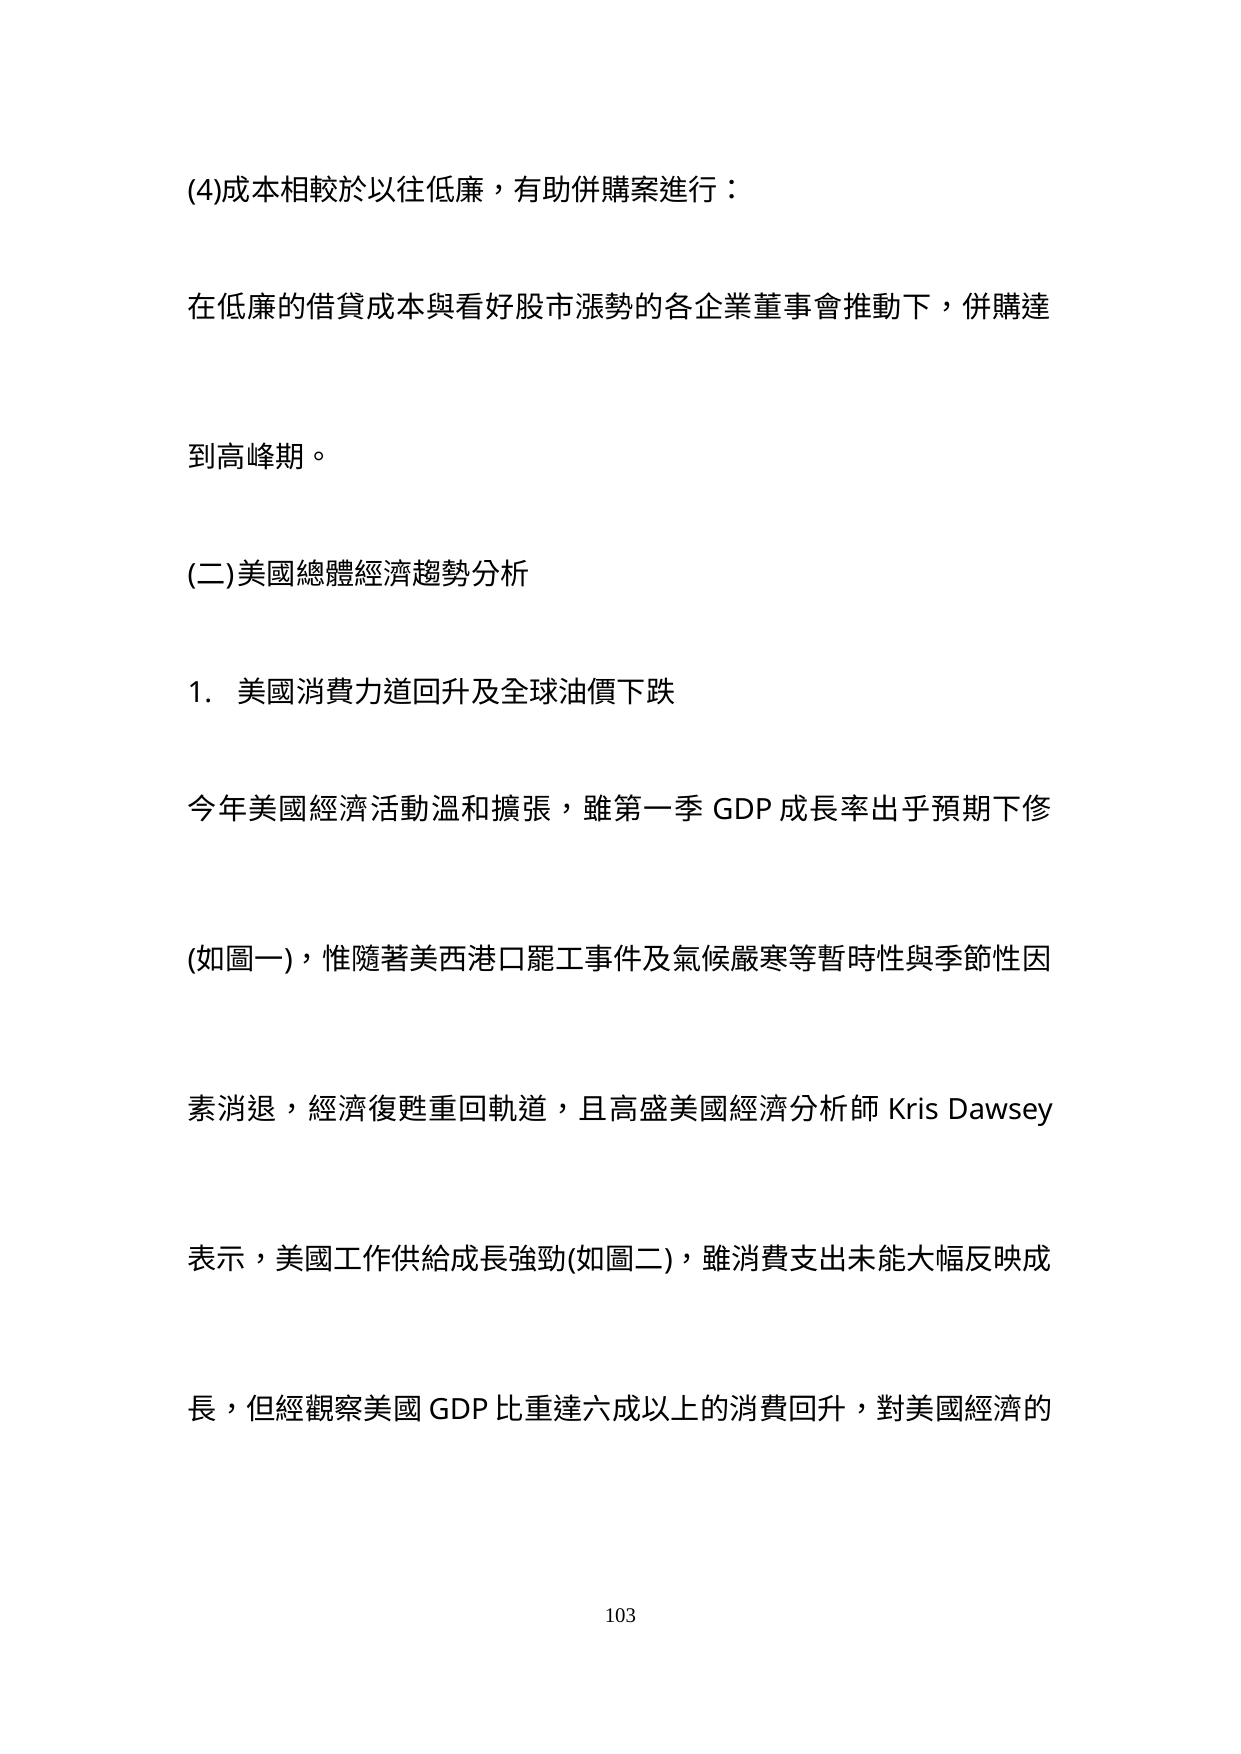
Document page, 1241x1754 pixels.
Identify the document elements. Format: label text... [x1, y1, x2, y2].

text 在低廉的借貸成本與看好股市漲勢的各企業董事會推動下，併購達到高峰期。 [187, 267, 1053, 492]
list 美國消費力道回升及全球油價下跌 [187, 652, 1053, 727]
text 今年美國經濟活動溫和擴張，雖第一季GDP成長率出乎預期下俢(如圖一)，惟隨著美西港口罷工事件及氣候嚴寒等暫時性與季節性因素消退，經濟復甦重回軌道，且高盛美國經濟分析師Kris Dawsey表示，美國工作供給成長強勁(如圖二)，雖消費支出未能大幅反映成長，但經觀察美國GDP比重達六成以上的消費回升，對美國經濟的 [187, 769, 1053, 1444]
text (4)成本相較於以往低廉，有助併購案進行： [187, 150, 1053, 225]
list 美國總體經濟趨勢分析 [187, 535, 1053, 610]
